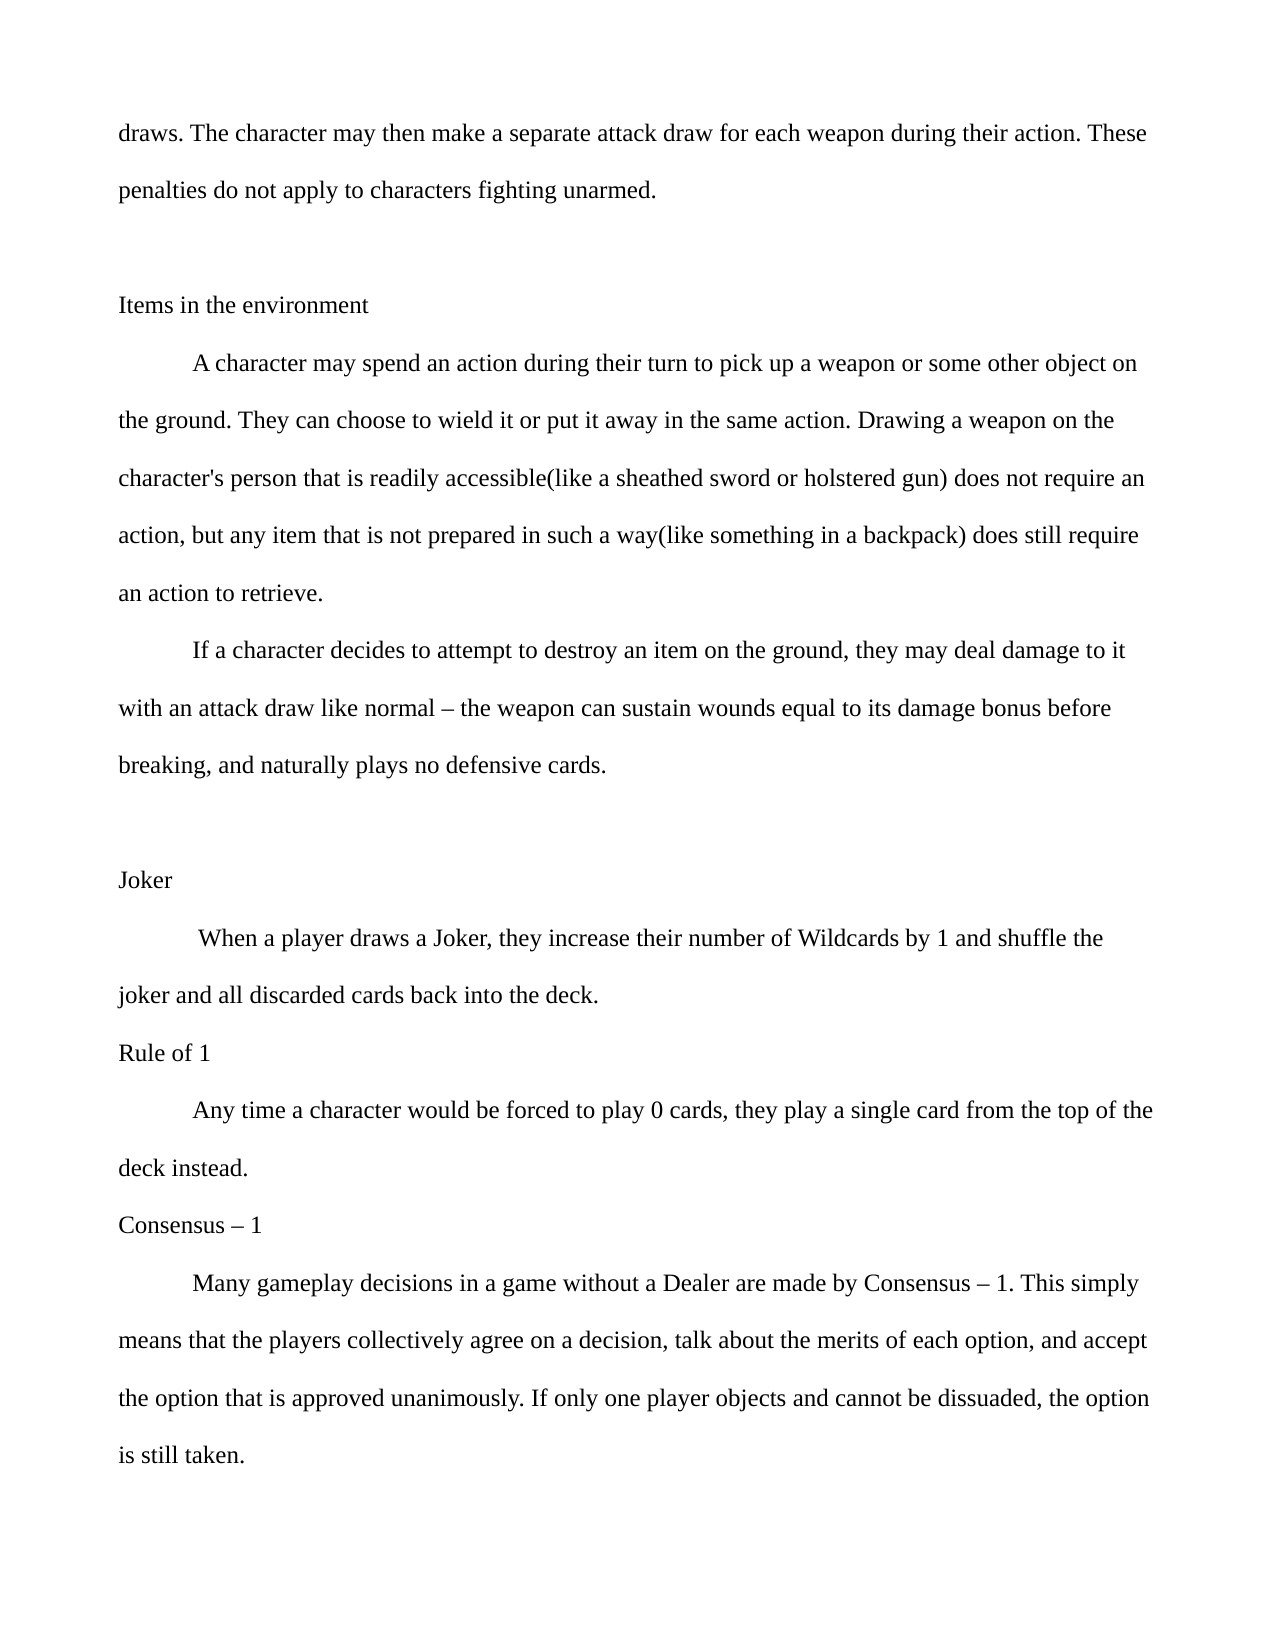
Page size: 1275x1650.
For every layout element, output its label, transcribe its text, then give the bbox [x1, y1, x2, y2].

text Items in the environment [118, 291, 1157, 319]
text Any time a character would be forced to play 0 cards, they play a single card from the top of the deck instead. [118, 1096, 1157, 1182]
text Consensus – 1 [118, 1211, 1157, 1239]
text joker and all discarded cards back into the deck. [118, 981, 1157, 1009]
text When a player draws a Joker, they increase their number of Wildcards by 1 and shuffle the [118, 923, 1157, 952]
text Rule of 1 [118, 1038, 1157, 1067]
text draws. The character may then make a separate attack draw for each weapon during their action. These penalties do not apply to characters fighting unarmed. [118, 118, 1157, 204]
text If a character decides to attempt to destroy an item on the ground, they may deal damage to it with an attack draw like normal – the weapon can sustain wounds equal to its damage bonus before breaking, and naturally plays no defensive cards. [118, 636, 1157, 779]
text Many gameplay decisions in a game without a Dealer are made by Consensus – 1. This simply means that the players collectively agree on a decision, talk about the merits of each option, and accept the option that is approved unanimously. If only one player objects and cannot be dissuaded, the option is still taken. [118, 1268, 1157, 1469]
text Joker [118, 866, 1157, 894]
text A character may spend an action during their turn to pick up a weapon or some other object on the ground. They can choose to wield it or put it away in the same action. Drawing a weapon on the character's person that is readily accessible(like a sheathed sword or holstered gun) does not require an action, but any item that is not prepared in such a way(like something in a backpack) does still require an action to retrieve. [118, 348, 1157, 607]
